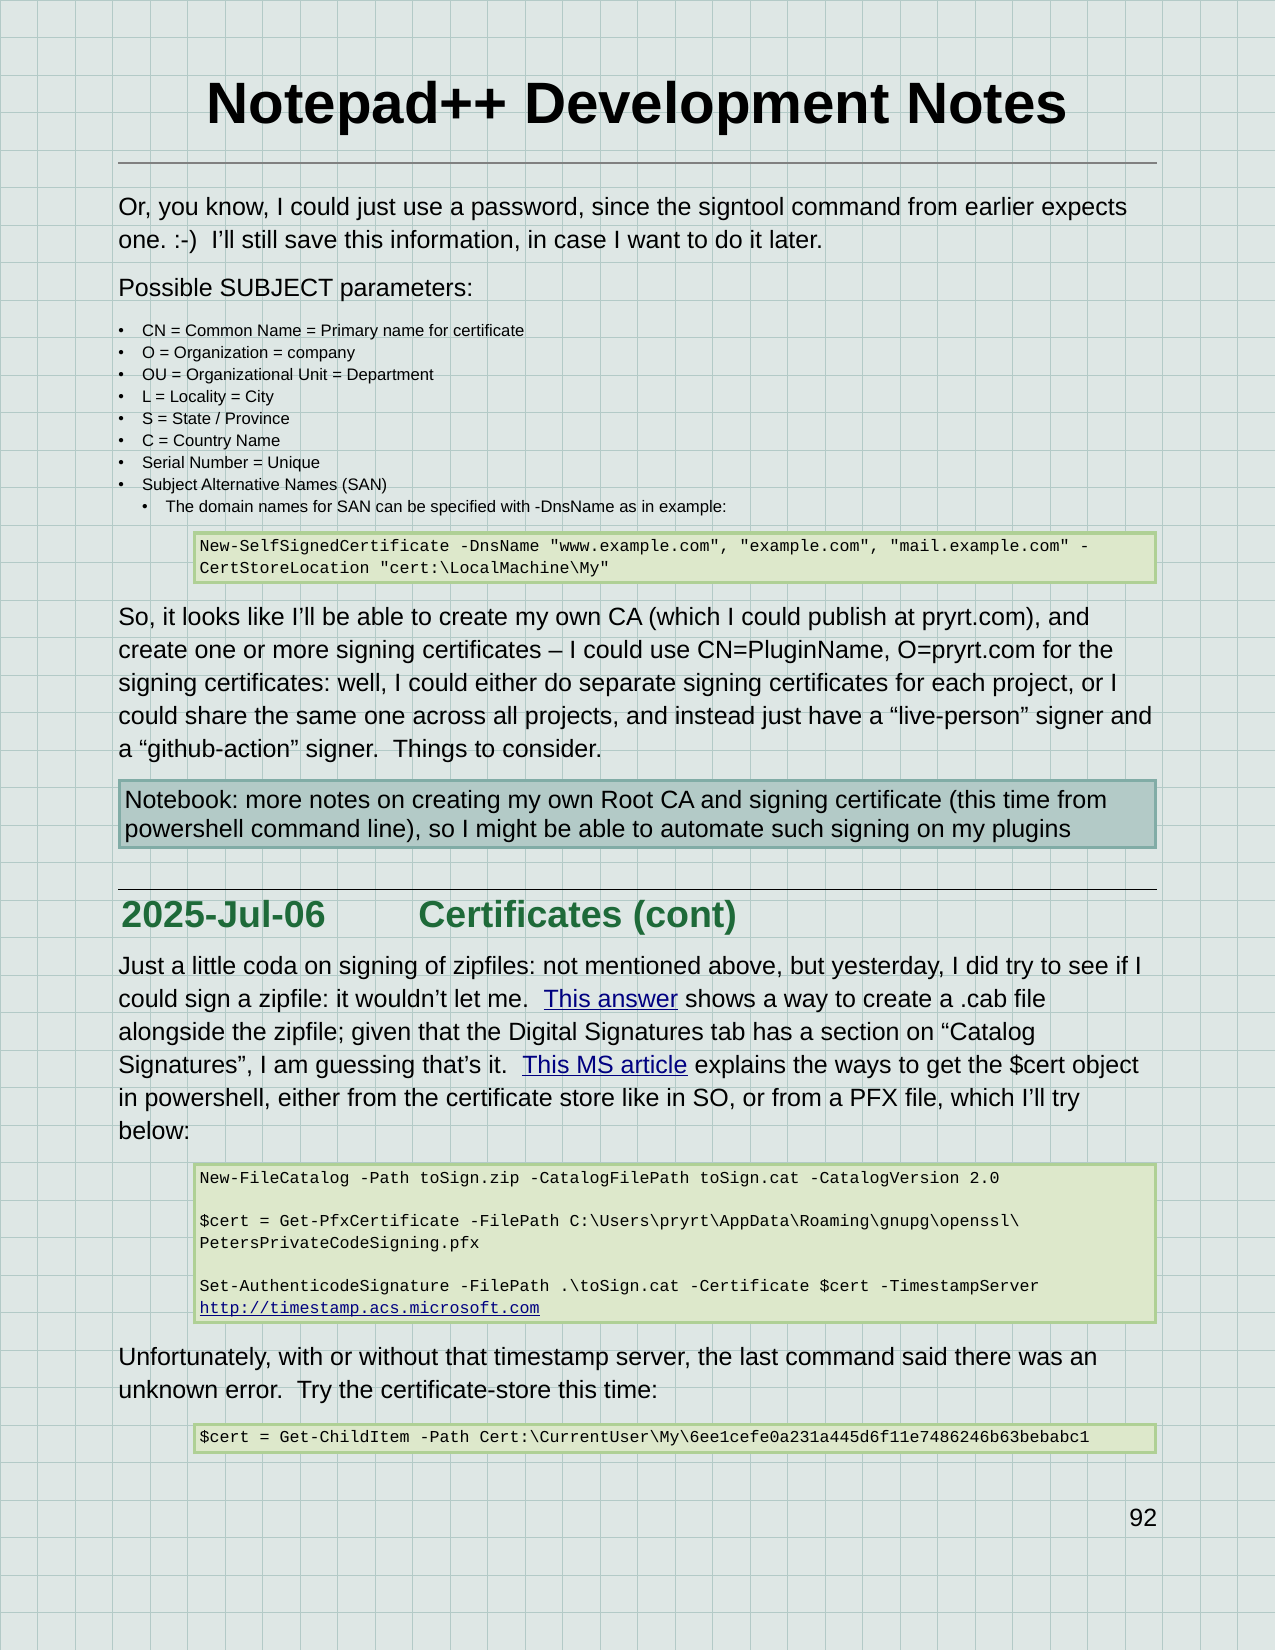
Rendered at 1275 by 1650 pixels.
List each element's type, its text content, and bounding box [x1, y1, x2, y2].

text New-SelfSignedCertificate -DnsName "www.example.com", "example.com", "mail.example.com" -CertStoreLocation "cert:\LocalMachine\My" [196, 535, 1154, 581]
text $cert = Get-ChildItem -Path Cert:\CurrentUser\My\6ee1cefe0a231a445d6f11e7486246b63bebabc1 [196, 1426, 1154, 1451]
list Subject Alternative Names (SAN) [118, 475, 1157, 494]
text Just a little coda on signing of zipfiles: not mentioned above, but yesterday, I did try to see if I could sign a zipfile: it wouldn’t let me. This answer shows a way to create a .cab file alongside the zipfile; given that the Digital Signatures tab has a section on “Catalog Signatures”, I am guessing that’s it. This MS article explains the ways to get the $cert object in powershell, either from the certificate store like in SO, or from a PFX file, which I’ll try below: [118, 951, 1157, 1144]
list O = Organization = company [118, 343, 1157, 362]
text Possible SUBJECT parameters: [118, 273, 1157, 302]
list Serial Number = Unique [118, 453, 1157, 472]
list L = Locality = City [118, 387, 1157, 406]
list The domain names for SAN can be specified with -DnsName as in example: [142, 497, 1157, 517]
text So, it looks like I’ll be able to create my own CA (which I could publish at pryrt.com), and create one or more signing certificates – I could use CN=PluginName, O=pryrt.com for the signing certificates: well, I could either do separate signing certificates for each project, or I could share the same one across all projects, and instead just have a “live-person” signer and a “github-action” signer. Things to consider. [118, 602, 1157, 763]
text Unfortunately, with or without that timestamp server, the last command said there was an unknown error. Try the certificate-store this time: [118, 1342, 1157, 1404]
text Notebook: more notes on creating my own Root CA and signing certificate (this time from powershell command line), so I might be able to automate such signing on my plugins [121, 782, 1154, 846]
text Set-AuthenticodeSignature -FilePath .\toSign.cat -Certificate $cert -TimestampServer http://timestamp.acs.microsoft.com [196, 1272, 1154, 1321]
text New-FileCatalog -Path toSign.zip -CatalogFilePath toSign.cat -CatalogVersion 2.0 [196, 1166, 1154, 1185]
text $cert = Get-PfxCertificate -FilePath C:\Users\pryrt\AppData\Roaming\gnupg\openssl\PetersPrivateCodeSigning.pfx [196, 1207, 1154, 1250]
subtitle 2025-Jul-06 Certificates (cont) [118, 890, 1157, 938]
list S = State / Province [118, 409, 1157, 428]
list OU = Organizational Unit = Department [118, 365, 1157, 384]
list C = Country Name [118, 431, 1157, 450]
list CN = Common Name = Primary name for certificate [118, 321, 1157, 340]
text Or, you know, I could just use a password, since the signtool command from earlier expects one. :-) I’ll still save this information, in case I want to do it later. [118, 192, 1157, 254]
